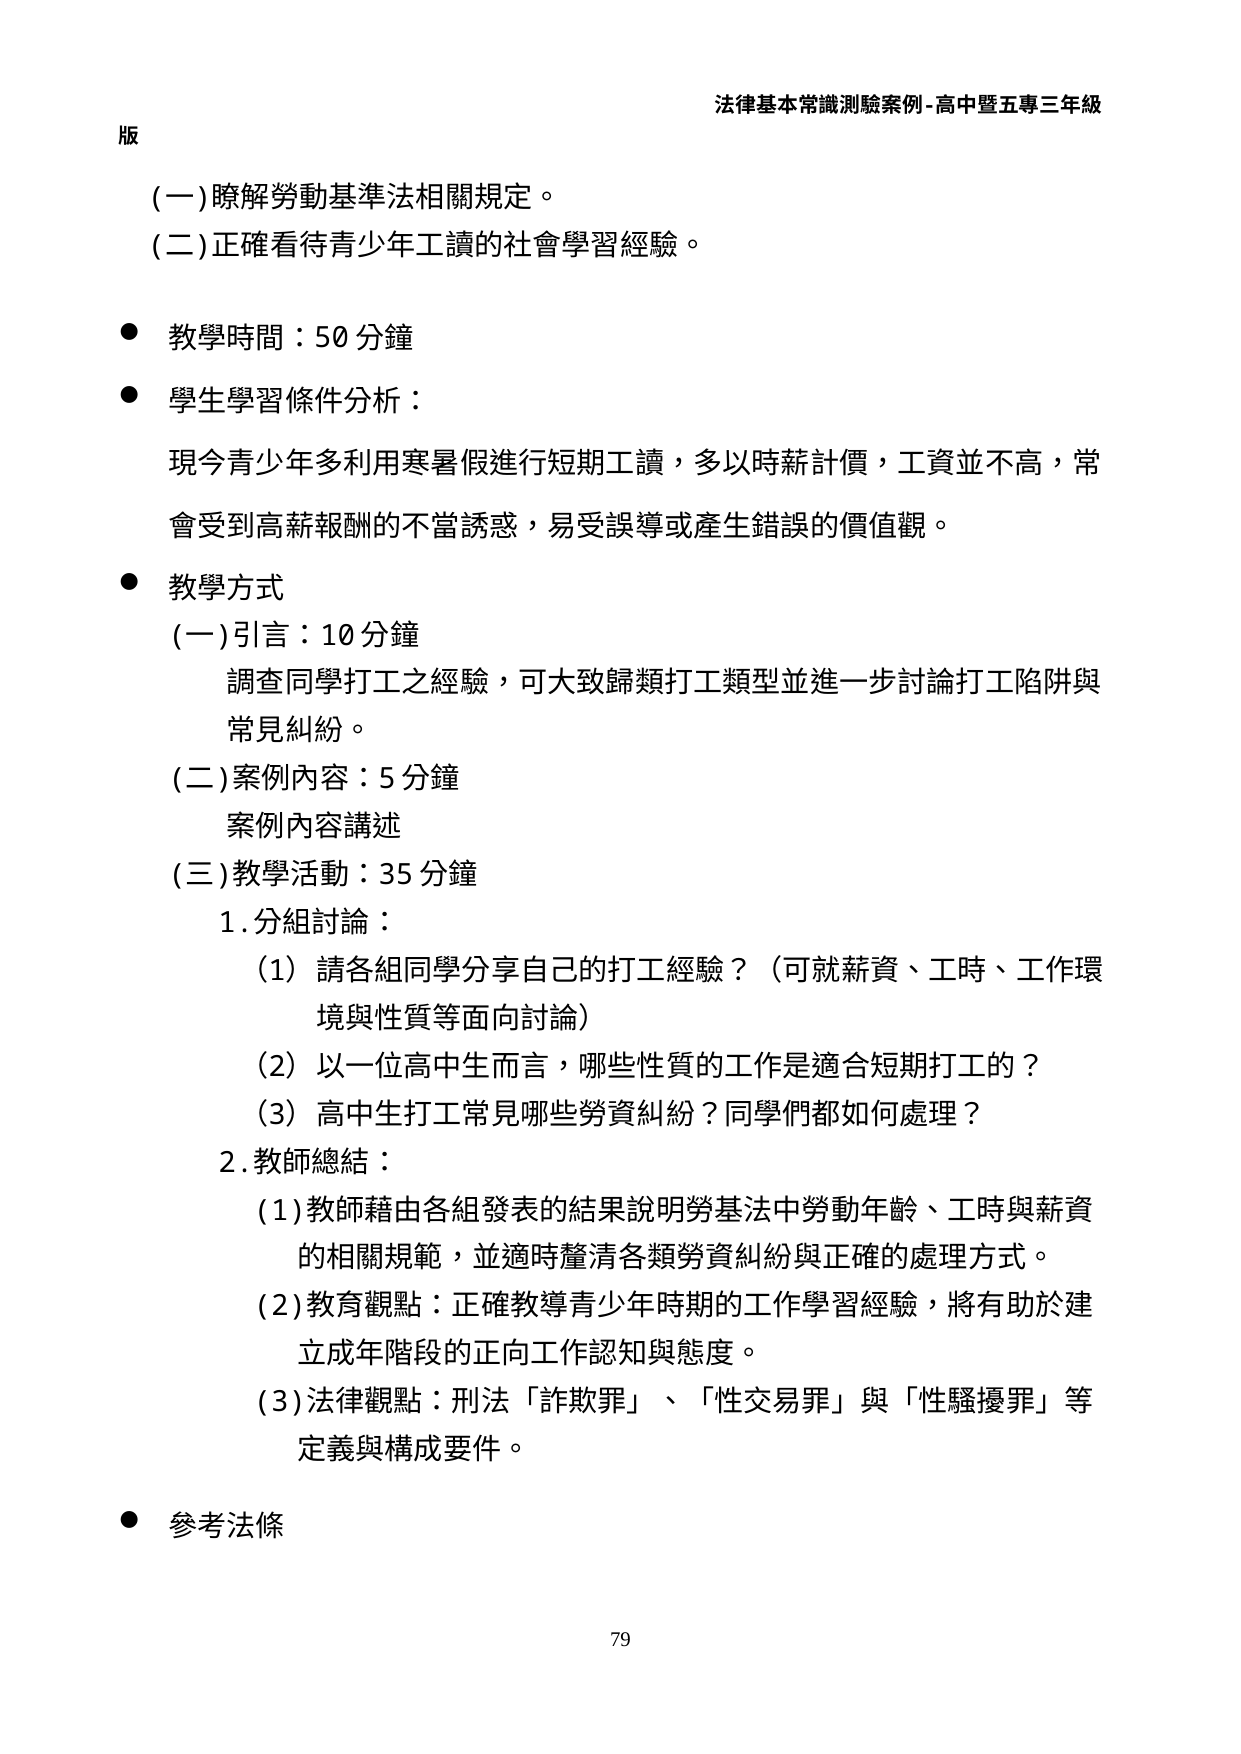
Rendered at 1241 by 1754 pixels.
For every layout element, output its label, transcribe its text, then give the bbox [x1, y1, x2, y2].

text (二)案例內容：5分鐘 案例內容講述 [168, 750, 1122, 846]
list 高中生打工常見哪些勞資糾紛？同學們都如何處理？ [239, 1086, 1122, 1134]
text 1.分組討論： [168, 894, 1122, 942]
list 以一位高中生而言，哪些性質的工作是適合短期打工的？ [239, 1038, 1122, 1086]
text (2)教育觀點：正確教導青少年時期的工作學習經驗，將有助於建立成年階段的正向工作認知與態度。 [253, 1277, 1122, 1373]
text (一)引言：10分鐘 調查同學打工之經驗，可大致歸類打工類型並進一步討論打工陷阱與常見糾紛。 [168, 607, 1122, 750]
text 2.教師總結： [168, 1134, 1122, 1182]
text (一)瞭解勞動基準法相關規定。 [147, 169, 1122, 217]
text (三)教學活動：35分鐘 [118, 846, 1122, 894]
list 學生學習條件分析： 現今青少年多利用寒暑假進行短期工讀，多以時薪計價，工資並不高，常會受到高薪報酬的不當誘惑，易受誤導或產生錯誤的價值觀。 [118, 357, 1122, 544]
text (1)教師藉由各組發表的結果說明勞基法中勞動年齡、工時與薪資的相關規範，並適時釐清各類勞資糾紛與正確的處理方式。 [253, 1182, 1122, 1277]
text (3)法律觀點：刑法「詐欺罪」、「性交易罪」與「性騷擾罪」等定義與構成要件。 [253, 1373, 1122, 1469]
list 請各組同學分享自己的打工經驗？（可就薪資、工時、工作環境與性質等面向討論） [239, 942, 1122, 1038]
list 參考法條 [118, 1482, 1122, 1544]
list 教學時間：50分鐘 [118, 294, 1122, 357]
list 教學方式 [118, 544, 1122, 607]
text (二)正確看待青少年工讀的社會學習經驗。 [147, 217, 1122, 265]
